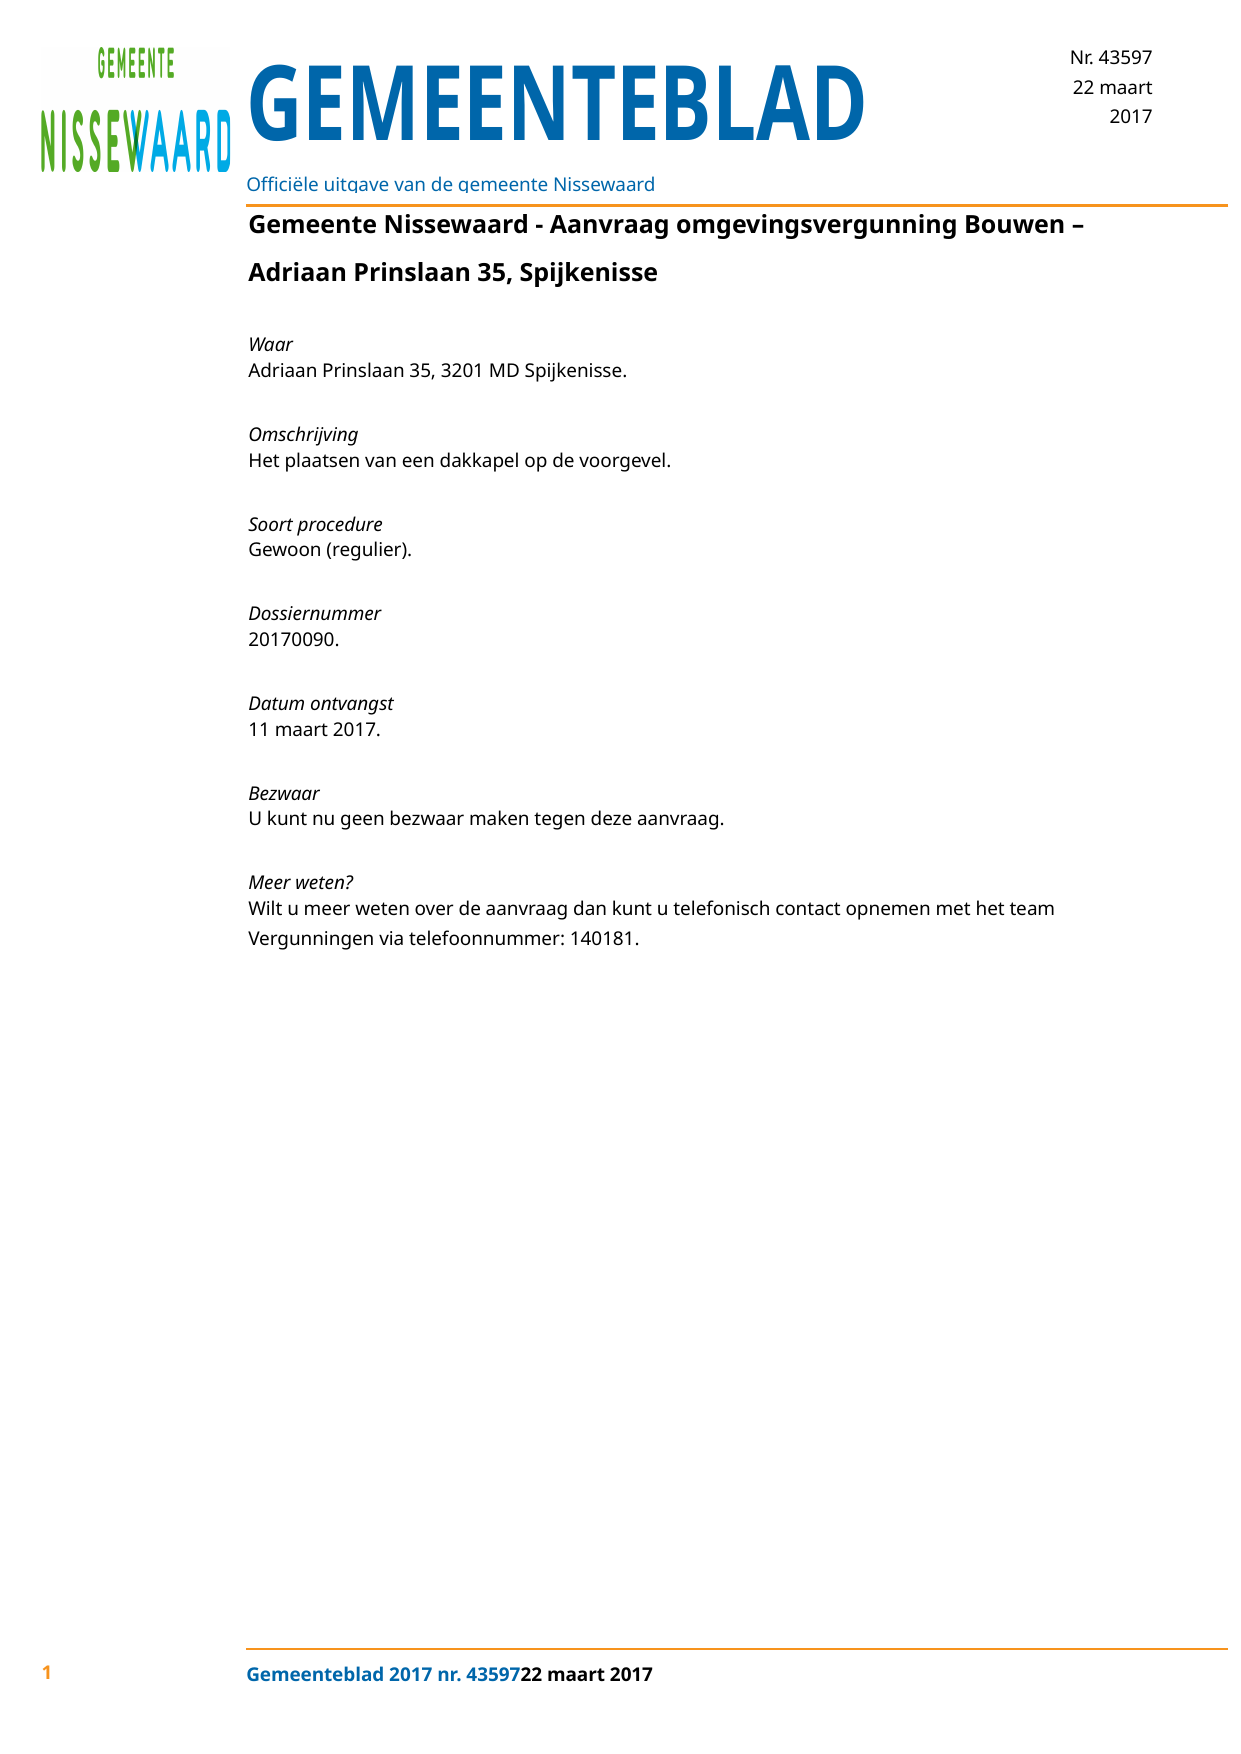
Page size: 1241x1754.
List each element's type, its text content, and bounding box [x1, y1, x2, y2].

text Gemeente Nissewaard - Aanvraag omgevingsvergunning Bouwen – Adriaan Prinslaan 35, Spijkenisse [248, 207, 1152, 288]
text Waar [248, 331, 1152, 357]
text Bezwaar [248, 780, 1152, 806]
text Soort procedure [248, 511, 1152, 537]
picture [154, 157, 165, 172]
text Datum ontvangst [248, 690, 1152, 716]
text Wilt u meer weten over de aanvraag dan kunt u telefonisch contact opnemen met het team Vergunningen via telefoonnummer: 140181. [248, 895, 1152, 951]
text Het plaatsen van een dakkapel op de voorgevel. [248, 447, 1152, 473]
picture [41, 47, 231, 172]
text Adriaan Prinslaan 35, 3201 MD Spijkenisse. [248, 357, 1152, 383]
picture [176, 157, 187, 172]
text 11 maart 2017. [248, 716, 1152, 742]
text Meer weten? [248, 869, 1152, 895]
picture [222, 122, 227, 160]
text Dossiernummer [248, 601, 1152, 626]
text U kunt nu geen bezwaar maken tegen deze aanvraag. [248, 806, 1152, 831]
text Omschrijving [248, 421, 1152, 447]
text Gewoon (regulier). [248, 537, 1152, 562]
picture [201, 122, 206, 138]
text 20170090. [248, 626, 1152, 652]
picture [200, 151, 206, 172]
